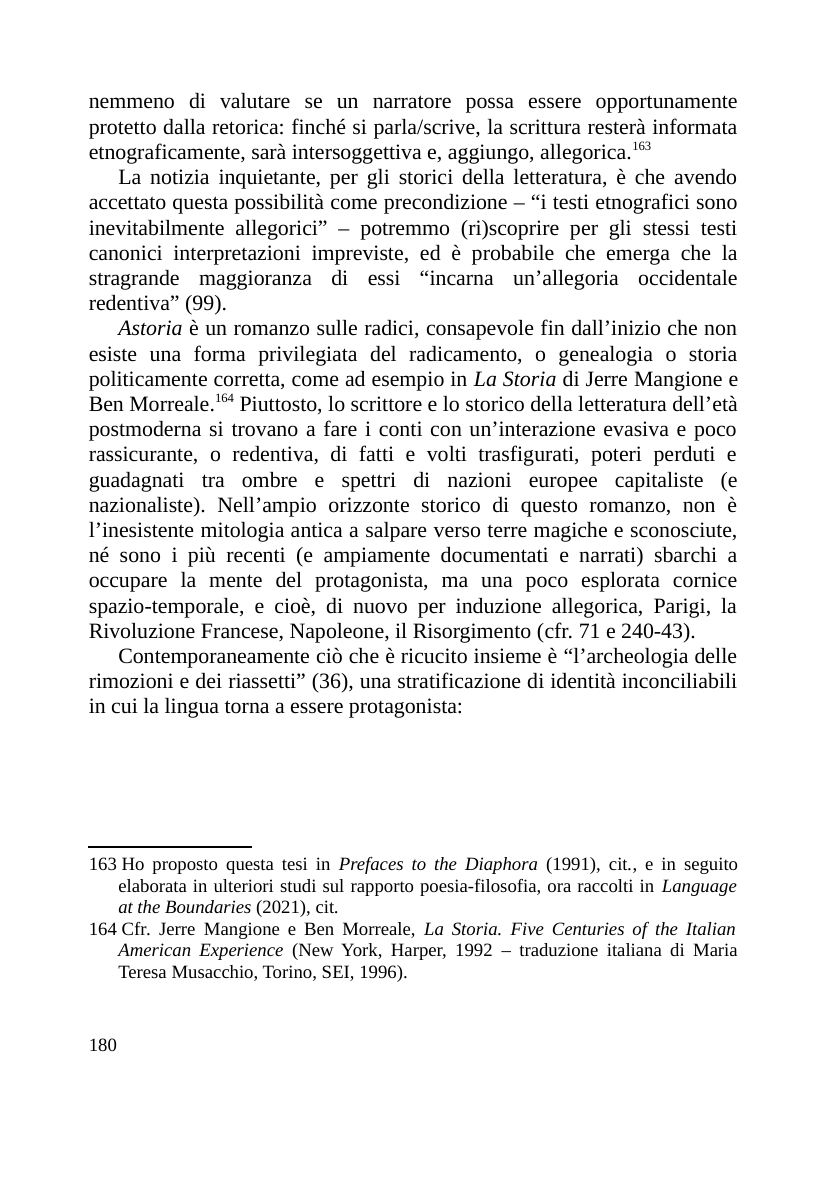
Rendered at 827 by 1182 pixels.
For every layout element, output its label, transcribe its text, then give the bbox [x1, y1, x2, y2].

text La notizia inquietante, per gli storici della letteratura, è che avendo accettato questa possibilità come precondizione – “i testi etnografici sono inevitabilmente allegorici” – potremmo (ri)scoprire per gli stessi testi canonici interpretazioni impreviste, ed è probabile che emerga che la stragrande maggioranza di essi “incarna un’allegoria occidentale redentiva” (99). [88, 164, 738, 315]
text Contemporaneamente ciò che è ricucito insieme è “l’archeologia delle rimozioni e dei riassetti” (36), una stratificazione di identità inconciliabili in cui la lingua torna a essere protagonista: [88, 643, 738, 719]
text Cfr. Jerre Mangione e Ben Morreale, La Storia. Five Centuries of the Italian American Experience (New York, Harper, 1992 – traduzione italiana di Maria Teresa Musacchio, Torino, SEI, 1996). [88, 918, 738, 982]
text Astoria è un romanzo sulle radici, consapevole fin dall’inizio che non esiste una forma privilegiata del radicamento, o genealogia o storia politicamente corretta, come ad esempio in La Storia di Jerre Mangione e Ben Morreale. Piuttosto, lo scrittore e lo storico della letteratura dell’età postmoderna si trovano a fare i conti con un’interazione evasiva e poco rassicurante, o redentiva, di fatti e volti trasfigurati, poteri perduti e guadagnati tra ombre e spettri di nazioni europee capitaliste (e nazionaliste). Nell’ampio orizzonte storico di questo romanzo, non è l’inesistente mitologia antica a salpare verso terre magiche e sconosciute, né sono i più recenti (e ampiamente documentati e narrati) sbarchi a occupare la mente del protagonista, ma una poco esplorata cornice spazio-temporale, e cioè, di nuovo per induzione allegorica, Parigi, la Rivoluzione Francese, Napoleone, il Risorgimento (cfr. 71 e 240-43). [88, 315, 738, 643]
text Ho proposto questa tesi in Prefaces to the Diaphora (1991), cit., e in seguito elaborata in ulteriori studi sul rapporto poesia-filosofia, ora raccolti in Language at the Boundaries (2021), cit. [88, 853, 738, 918]
text nemmeno di valutare se un narratore possa essere opportunamente protetto dalla retorica: finché si parla/scrive, la scrittura resterà informata etnograficamente, sarà intersoggettiva e, aggiungo, allegorica. [88, 88, 738, 164]
